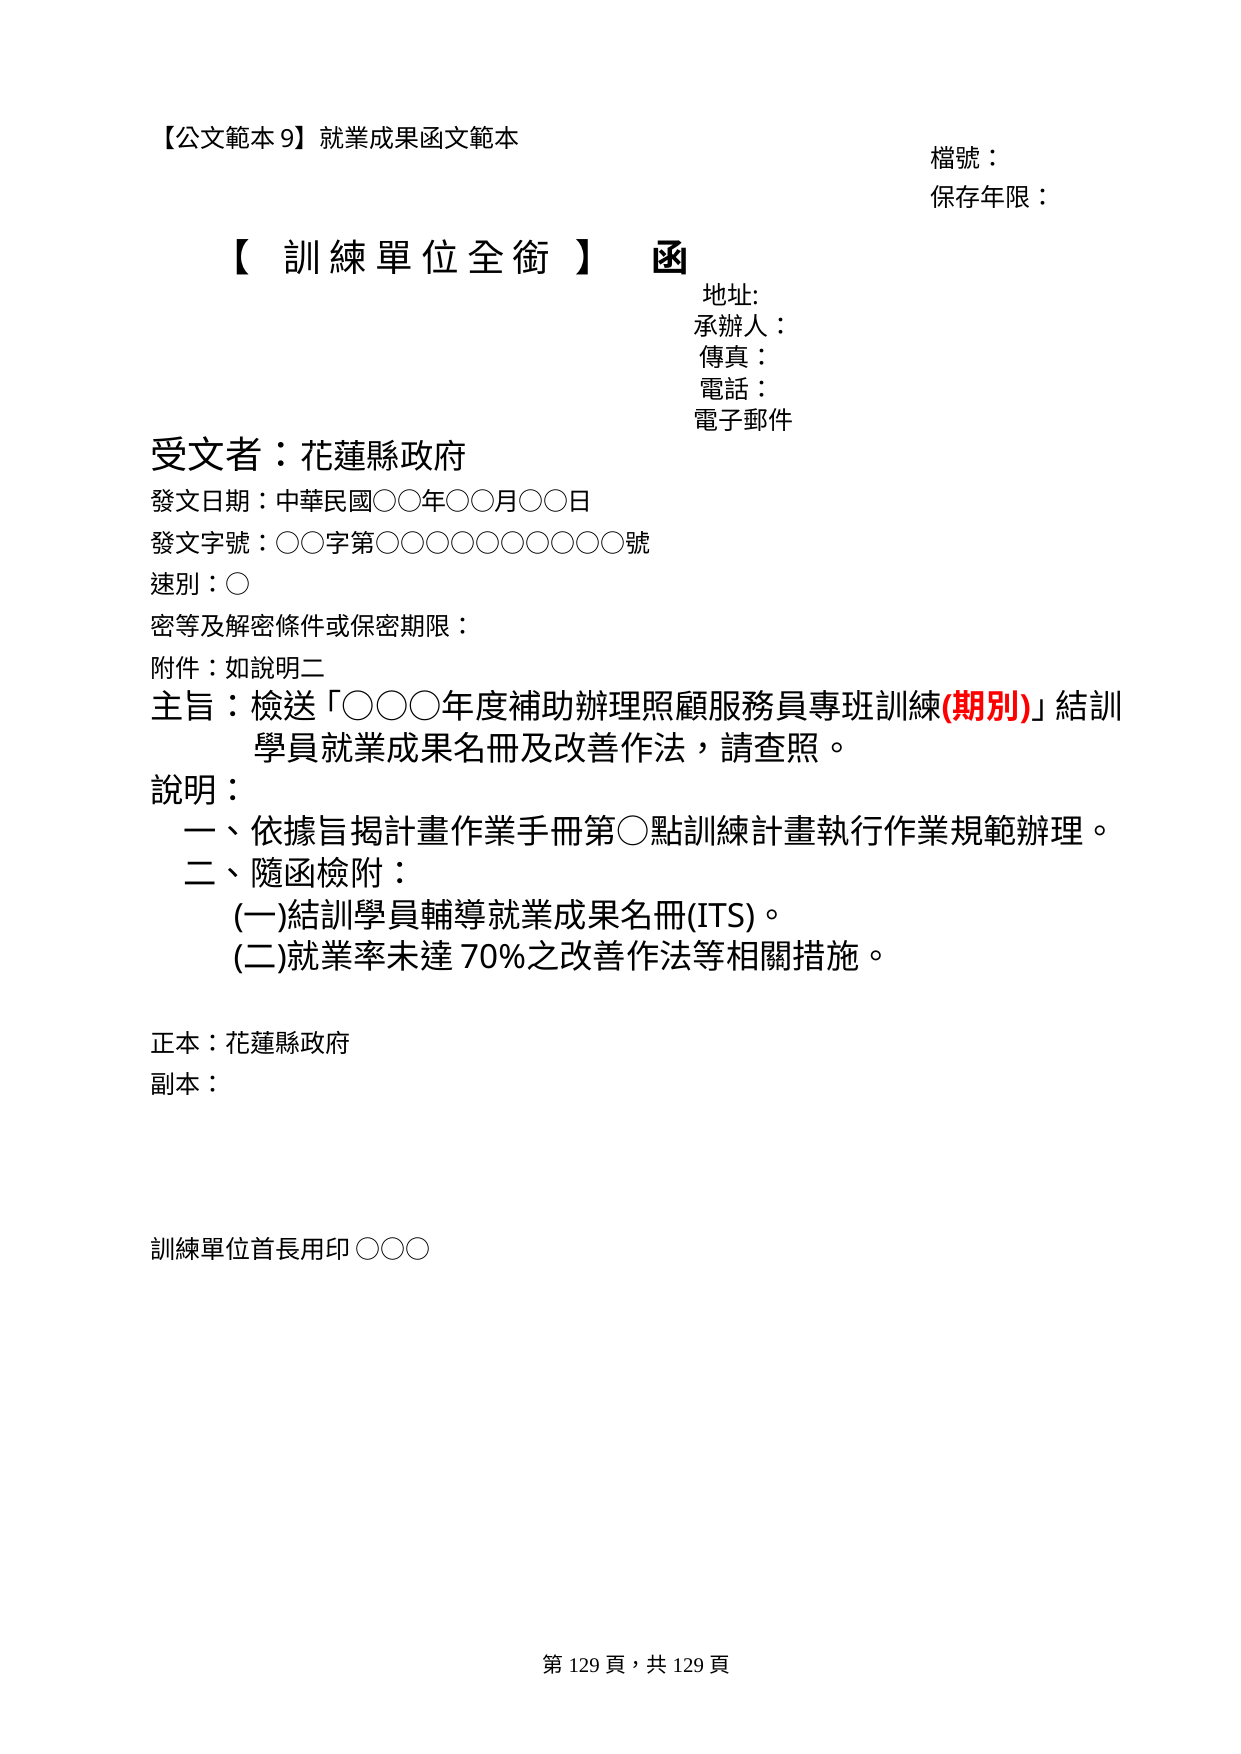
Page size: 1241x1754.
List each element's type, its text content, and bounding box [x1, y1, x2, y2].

text 二、隨函檢附： [183, 852, 1122, 894]
text 傳真： [150, 342, 1122, 373]
text 密等及解密條件或保密期限： [150, 602, 1122, 644]
text 速別：○ [150, 561, 1122, 602]
text 受文者：花蓮縣政府 [150, 436, 1122, 477]
text 訓練單位首長用印 ○○○ [150, 1227, 1122, 1267]
text 正本：花蓮縣政府 [150, 1019, 1122, 1061]
text (一)結訓學員輔導就業成果名冊(ITS)。 [233, 894, 1122, 936]
text (二)就業率未達70%之改善作法等相關措施。 [150, 936, 1122, 977]
text 電子郵件 [150, 404, 1122, 436]
text 附件：如說明二 [150, 644, 1122, 686]
text 檔號： [931, 136, 1105, 175]
text 發文字號：○○字第○○○○○○○○○○號 [150, 519, 1122, 561]
text 發文日期：中華民國○○年○○月○○日 [150, 477, 1122, 519]
text 地址: [150, 279, 1122, 311]
text 副本： [150, 1061, 1122, 1102]
text 【 訓 練 單 位 全 銜 】 函 [150, 238, 1122, 279]
text 一、依據旨揭計畫作業手冊第○點訓練計畫執行作業規範辦理。 [183, 811, 1122, 852]
text 說明： [150, 769, 1122, 811]
text 主旨：檢送「○○○年度補助辦理照顧服務員專班訓練(期別)」結訓學員就業成果名冊及改善作法，請查照。 [150, 686, 1122, 769]
subtitle 【公文範本9】就業成果函文範本 [150, 118, 1122, 154]
text 承辦人： [150, 311, 1122, 342]
text 保存年限： [931, 175, 1105, 214]
text 電話： [150, 373, 1122, 404]
